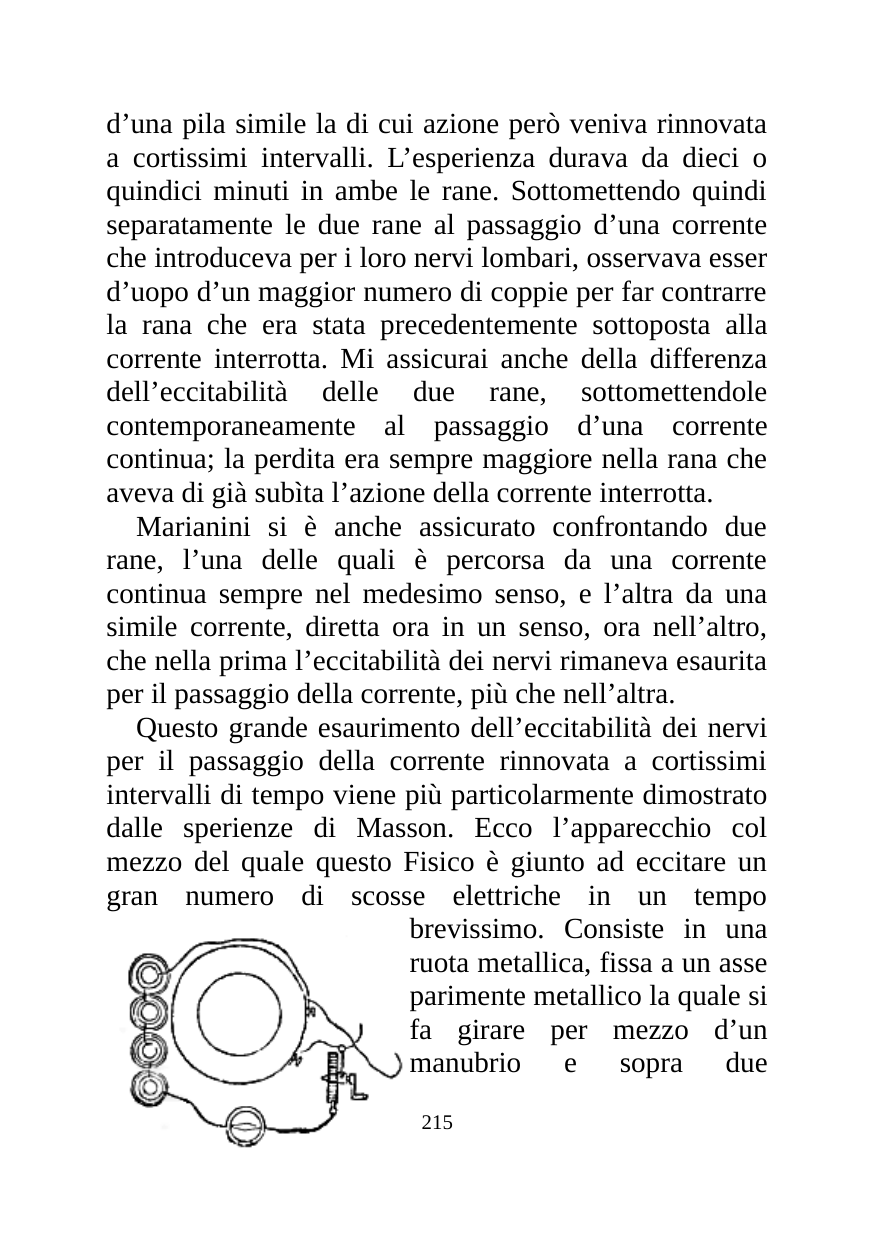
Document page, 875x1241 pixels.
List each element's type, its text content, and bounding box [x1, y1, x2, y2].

picture [112, 919, 410, 1167]
text Questo grande esaurimento dell’eccitabilità dei nervi per il passaggio della corrente rinnovata a cortissimi intervalli di tempo viene più particolarmente dimostrato dalle sperienze di Masson. Ecco l’apparecchio col mezzo del quale questo Fisico è giunto ad eccitare un gran numero di scosse elettriche in un tempo brevissimo. Consiste in una ruota metallica, fissa a un asse parimente metallico la quale si fa girare per mezzo d’un manubrio e sopra due [106, 710, 768, 919]
text Marianini si è anche assicurato confrontando due rane, l’una delle quali è percorsa da una corrente continua sempre nel medesimo senso, e l’altra da una simile corrente, diretta ora in un senso, ora nell’altro, che nella prima l’eccitabilità dei nervi rimaneva esaurita per il passaggio della corrente, più che nell’altra. [106, 509, 768, 710]
text d’una pila simile la di cui azione però veniva rinnovata a cortissimi intervalli. L’esperienza durava da dieci o quindici minuti in ambe le rane. Sottomettendo quindi separatamente le due rane al passaggio d’una corrente che introduceva per i loro nervi lombari, osservava esser d’uopo d’un maggior numero di coppie per far contrarre la rana che era stata precedentemente sottoposta alla corrente interrotta. Mi assicurai anche della differenza dell’eccitabilità delle due rane, sottomettendole contemporaneamente al passaggio d’una corrente continua; la perdita era sempre maggiore nella rana che aveva di già subìta l’azione della corrente interrotta. [106, 106, 768, 509]
